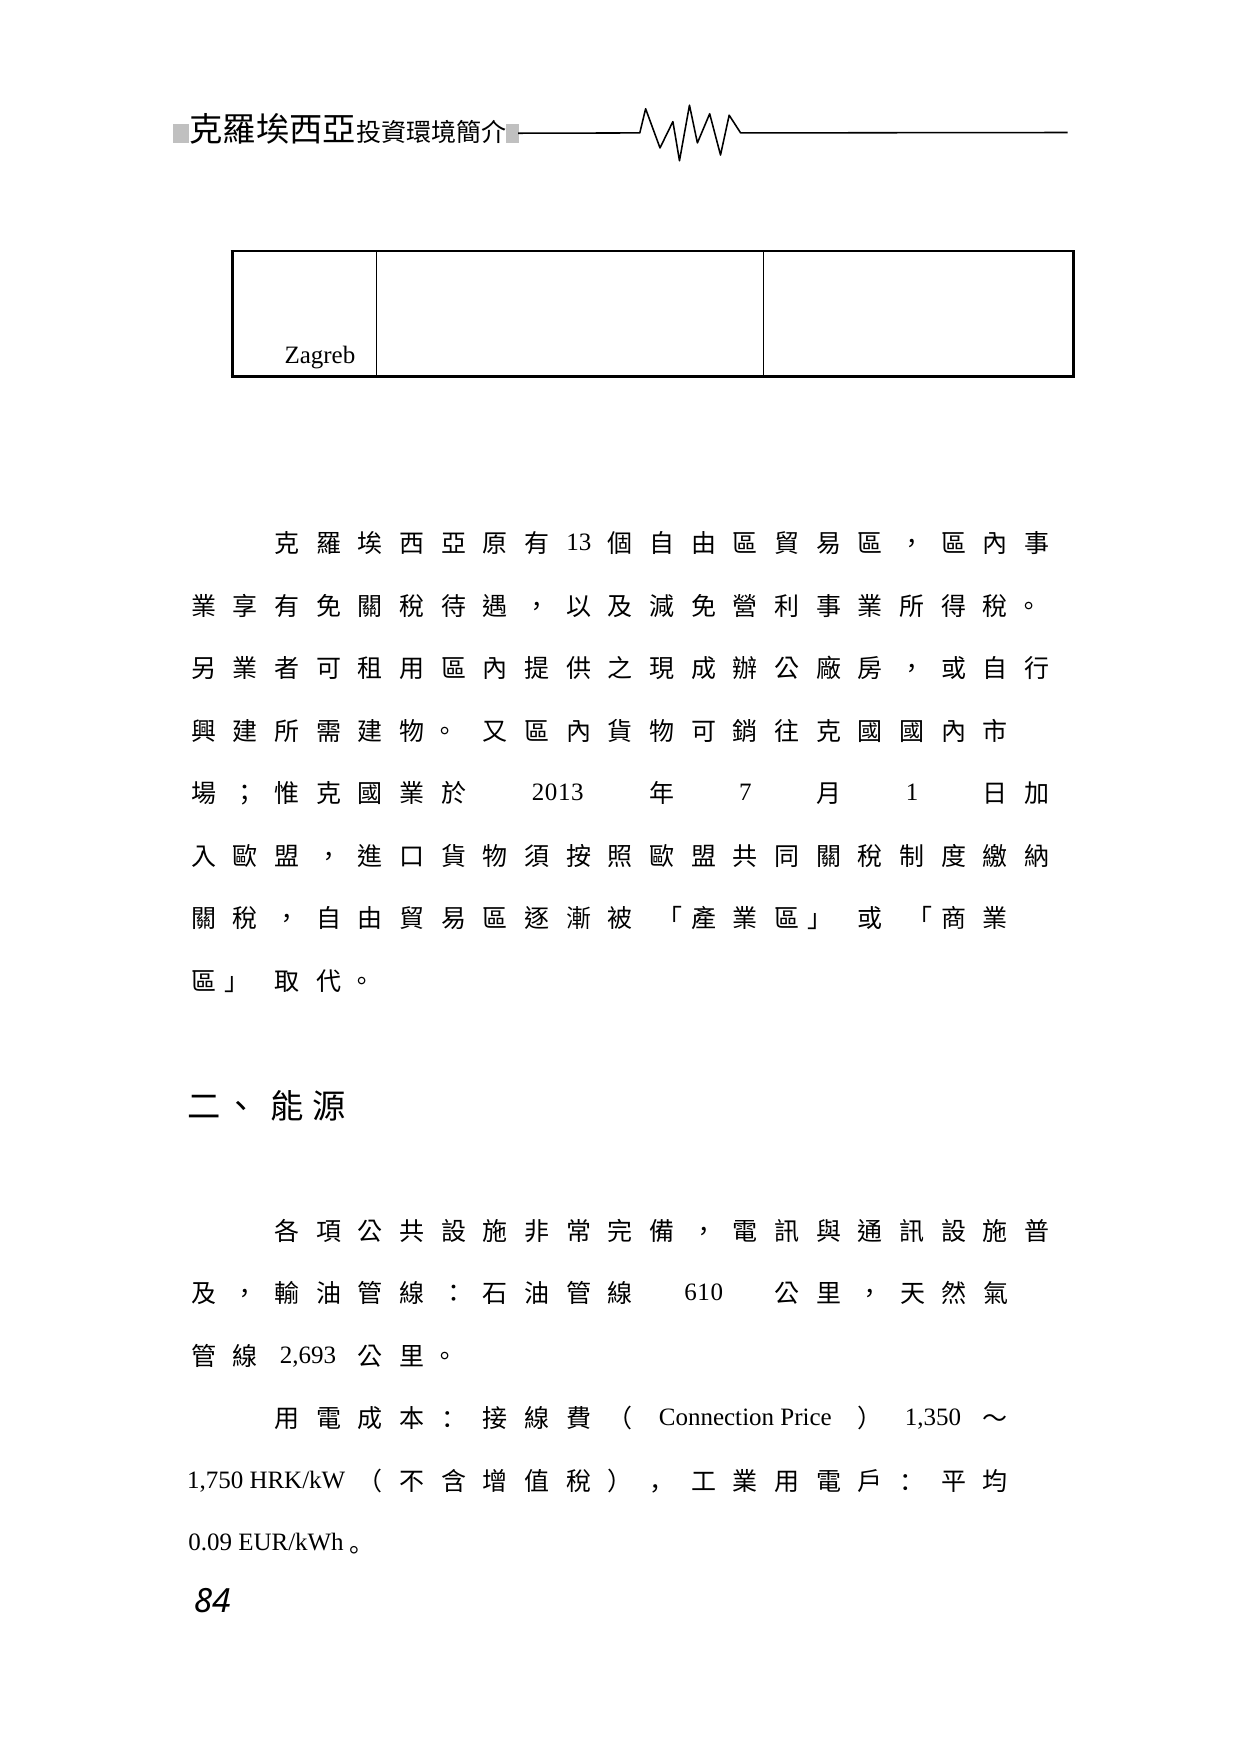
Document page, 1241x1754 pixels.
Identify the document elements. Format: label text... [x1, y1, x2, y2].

text 各項公共設施非常完備，電訊與通訊設施普及，輸油管線：石油管線610公里，天然氣管線2,693公里。 [183, 1188, 1058, 1375]
text 二、能源 [183, 1063, 1058, 1125]
table_cell Zagreb [234, 252, 376, 375]
table_cell [764, 252, 1072, 375]
table_cell [377, 252, 763, 375]
text 用電成本：接線費（Connection Price）1,350～1,750 HRK/kW（不含增值稅），工業用電戶：平均0.09 EUR/kWh。 [183, 1375, 1058, 1563]
text 克羅埃西亞原有13個自由區貿易區，區內事業享有免關稅待遇，以及減免營利事業所得稅。另業者可租用區內提供之現成辦公廠房，或自行興建所需建物。又區內貨物可銷往克國國內市場；惟克國業於2013年7月1日加入歐盟，進口貨物須按照歐盟共同關稅制度繳納關稅，自由貿易區逐漸被「產業區」或「商業區」取代。 [183, 500, 1058, 1000]
